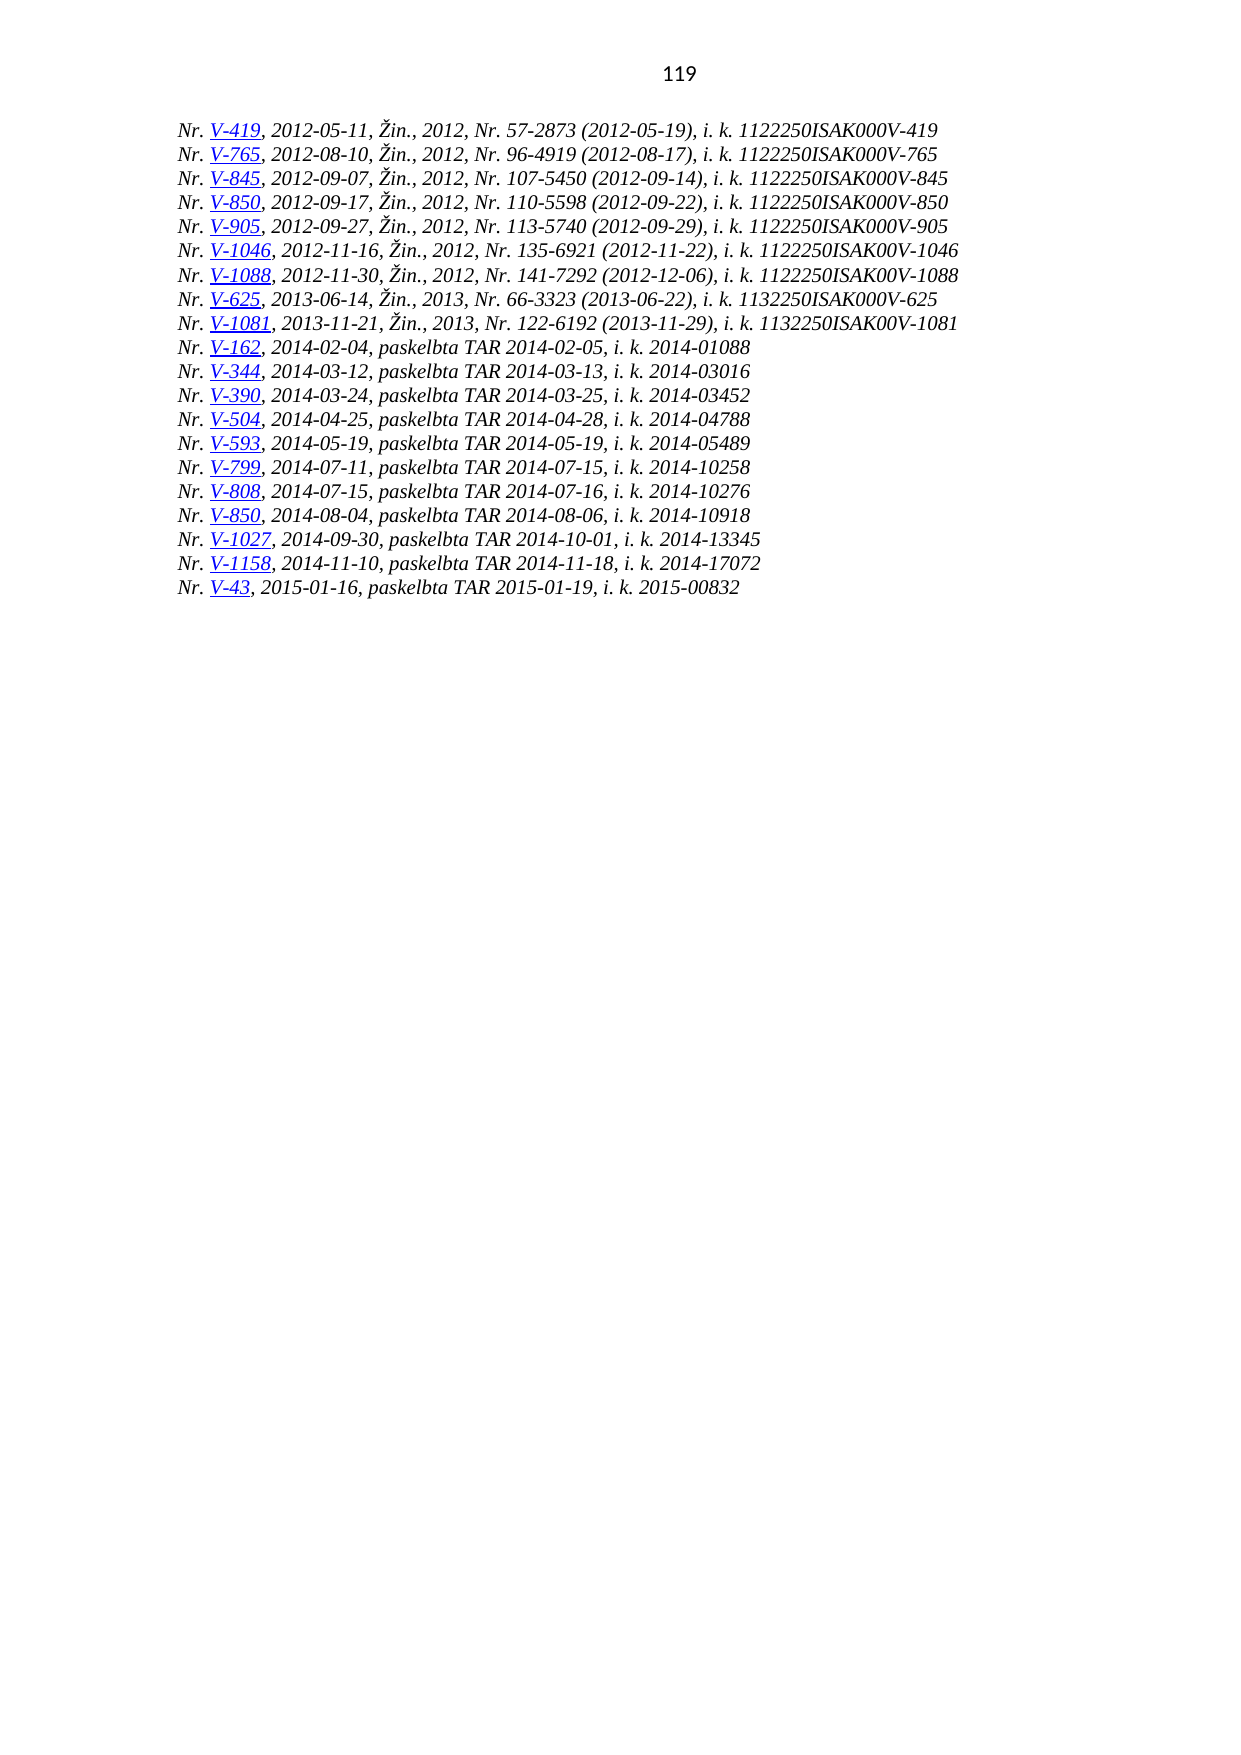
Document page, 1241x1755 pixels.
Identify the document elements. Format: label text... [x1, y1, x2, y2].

text Nr. V-850, 2012-09-17, Žin., 2012, Nr. 110-5598 (2012-09-22), i. k. 1122250ISAK000V-850 [177, 190, 1181, 214]
text Nr. V-799, 2014-07-11, paskelbta TAR 2014-07-15, i. k. 2014-10258 [177, 455, 1181, 479]
text Nr. V-1158, 2014-11-10, paskelbta TAR 2014-11-18, i. k. 2014-17072 [177, 551, 1181, 575]
text Nr. V-504, 2014-04-25, paskelbta TAR 2014-04-28, i. k. 2014-04788 [177, 407, 1181, 431]
text Nr. V-344, 2014-03-12, paskelbta TAR 2014-03-13, i. k. 2014-03016 [177, 359, 1181, 383]
text Nr. V-593, 2014-05-19, paskelbta TAR 2014-05-19, i. k. 2014-05489 [177, 431, 1181, 455]
text Nr. V-419, 2012-05-11, Žin., 2012, Nr. 57-2873 (2012-05-19), i. k. 1122250ISAK000V-419 [177, 118, 1181, 142]
text Nr. V-625, 2013-06-14, Žin., 2013, Nr. 66-3323 (2013-06-22), i. k. 1132250ISAK000V-625 [177, 287, 1181, 311]
text Nr. V-850, 2014-08-04, paskelbta TAR 2014-08-06, i. k. 2014-10918 [177, 503, 1181, 527]
text Nr. V-765, 2012-08-10, Žin., 2012, Nr. 96-4919 (2012-08-17), i. k. 1122250ISAK000V-765 [177, 142, 1181, 166]
text Nr. V-390, 2014-03-24, paskelbta TAR 2014-03-25, i. k. 2014-03452 [177, 383, 1181, 407]
text Nr. V-1027, 2014-09-30, paskelbta TAR 2014-10-01, i. k. 2014-13345 [177, 527, 1181, 551]
text Nr. V-808, 2014-07-15, paskelbta TAR 2014-07-16, i. k. 2014-10276 [177, 479, 1181, 503]
text Nr. V-1046, 2012-11-16, Žin., 2012, Nr. 135-6921 (2012-11-22), i. k. 1122250ISAK00V-1046 [177, 238, 1181, 262]
text Nr. V-905, 2012-09-27, Žin., 2012, Nr. 113-5740 (2012-09-29), i. k. 1122250ISAK000V-905 [177, 214, 1181, 238]
text Nr. V-162, 2014-02-04, paskelbta TAR 2014-02-05, i. k. 2014-01088 [177, 335, 1181, 359]
text Nr. V-845, 2012-09-07, Žin., 2012, Nr. 107-5450 (2012-09-14), i. k. 1122250ISAK000V-845 [177, 166, 1181, 190]
text Nr. V-43, 2015-01-16, paskelbta TAR 2015-01-19, i. k. 2015-00832 [177, 575, 1181, 599]
text Nr. V-1081, 2013-11-21, Žin., 2013, Nr. 122-6192 (2013-11-29), i. k. 1132250ISAK00V-1081 [177, 311, 1181, 335]
text Nr. V-1088, 2012-11-30, Žin., 2012, Nr. 141-7292 (2012-12-06), i. k. 1122250ISAK00V-1088 [177, 262, 1181, 287]
